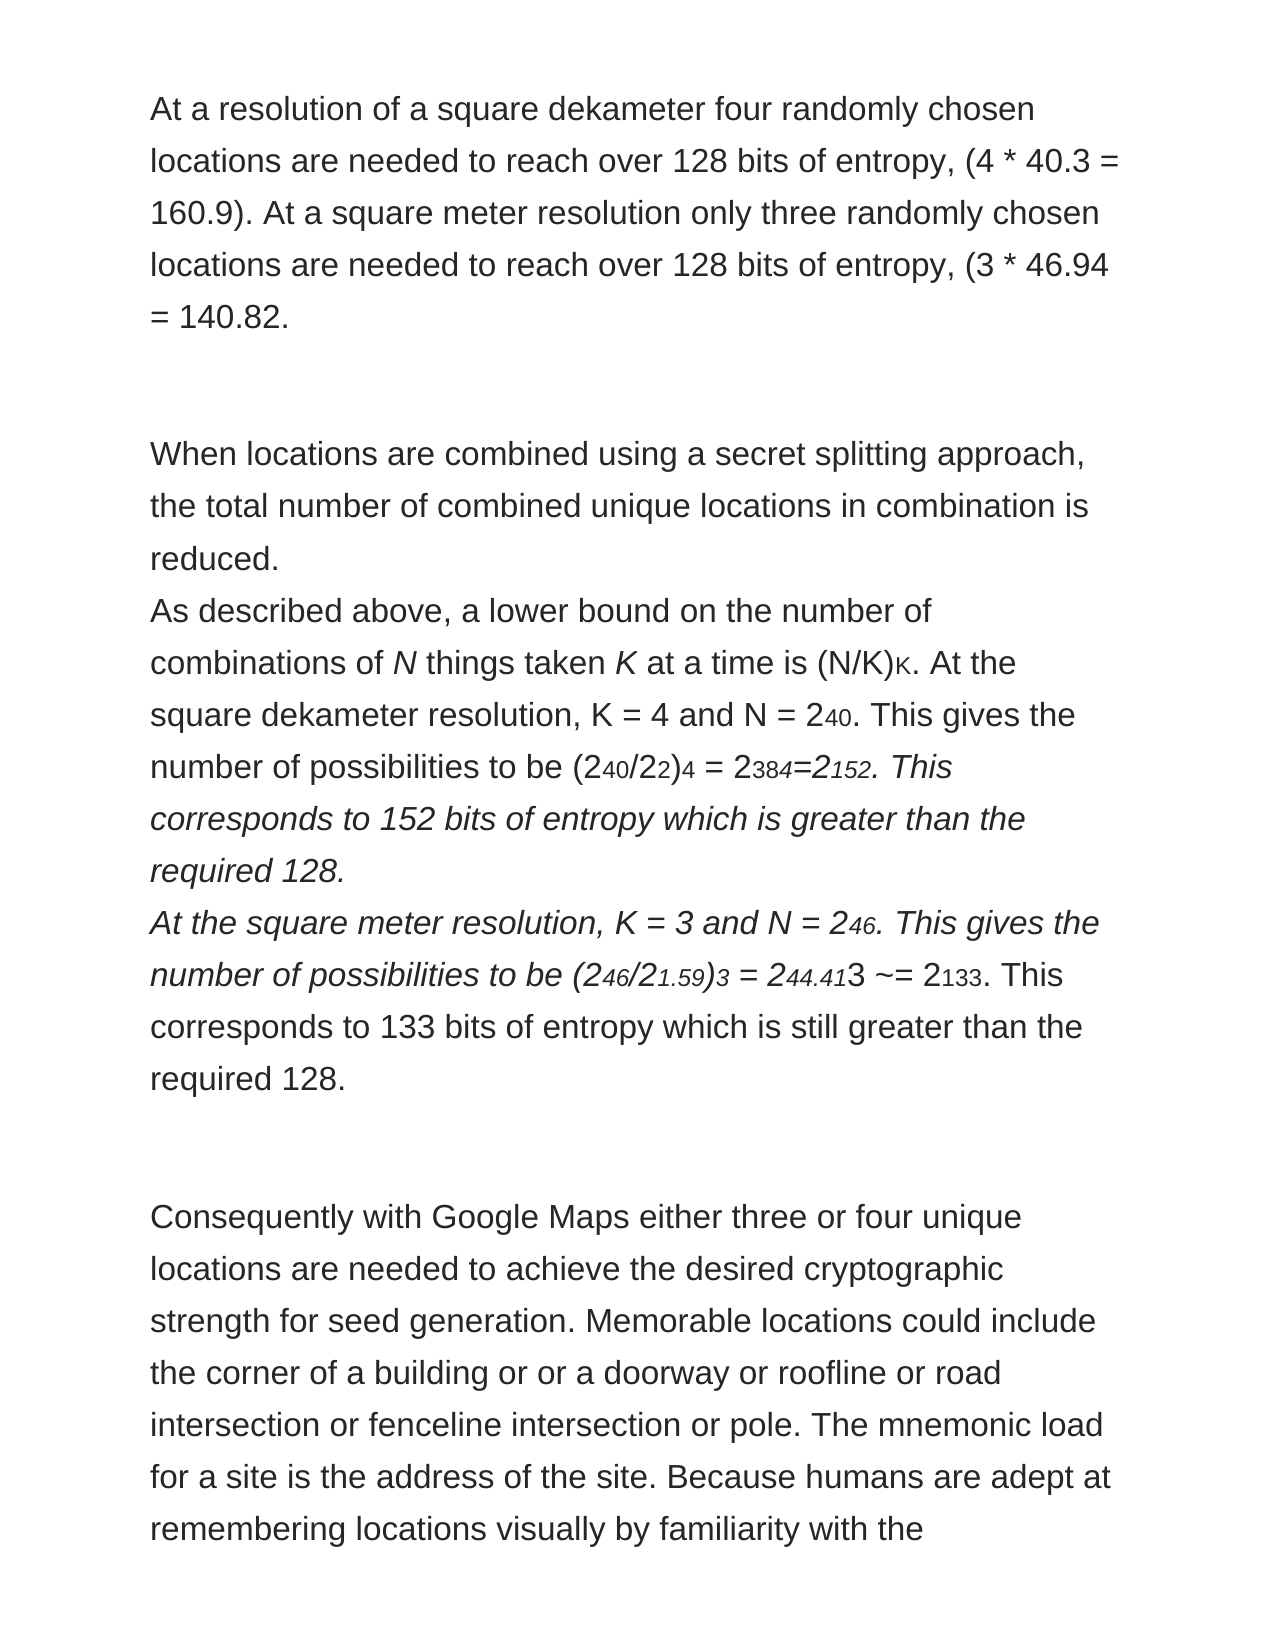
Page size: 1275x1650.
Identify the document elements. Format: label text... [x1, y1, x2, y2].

text Consequently with Google Maps either three or four unique locations are needed to achieve the desired cryptographic strength for seed generation. Memorable locations could include the corner of a building or or a doorway or roofline or road intersection or fenceline intersection or pole. The mnemonic load for a site is the address of the site. Because humans are adept at remembering locations visually by familiarity with the [150, 1183, 1125, 1548]
text When locations are combined using a secret splitting approach, the total number of combined unique locations in combination is reduced. As described above, a lower bound on the number of combinations of N things taken K at a time is (N/K)K. At the square dekameter resolution, K = 4 and N = 240. This gives the number of possibilities to be (240/22)4 = 2384=2152. This corresponds to 152 bits of entropy which is greater than the required 128. At the square meter resolution, K = 3 and N = 246. This gives the number of possibilities to be (246/21.59)3 = 244.413 ~= 2133. This corresponds to 133 bits of entropy which is still greater than the required 128. [150, 421, 1125, 1098]
text At a resolution of a square dekameter four randomly chosen locations are needed to reach over 128 bits of entropy, (4 * 40.3 = 160.9). At a square meter resolution only three randomly chosen locations are needed to reach over 128 bits of entropy, (3 * 46.94 = 140.82. [150, 75, 1125, 335]
